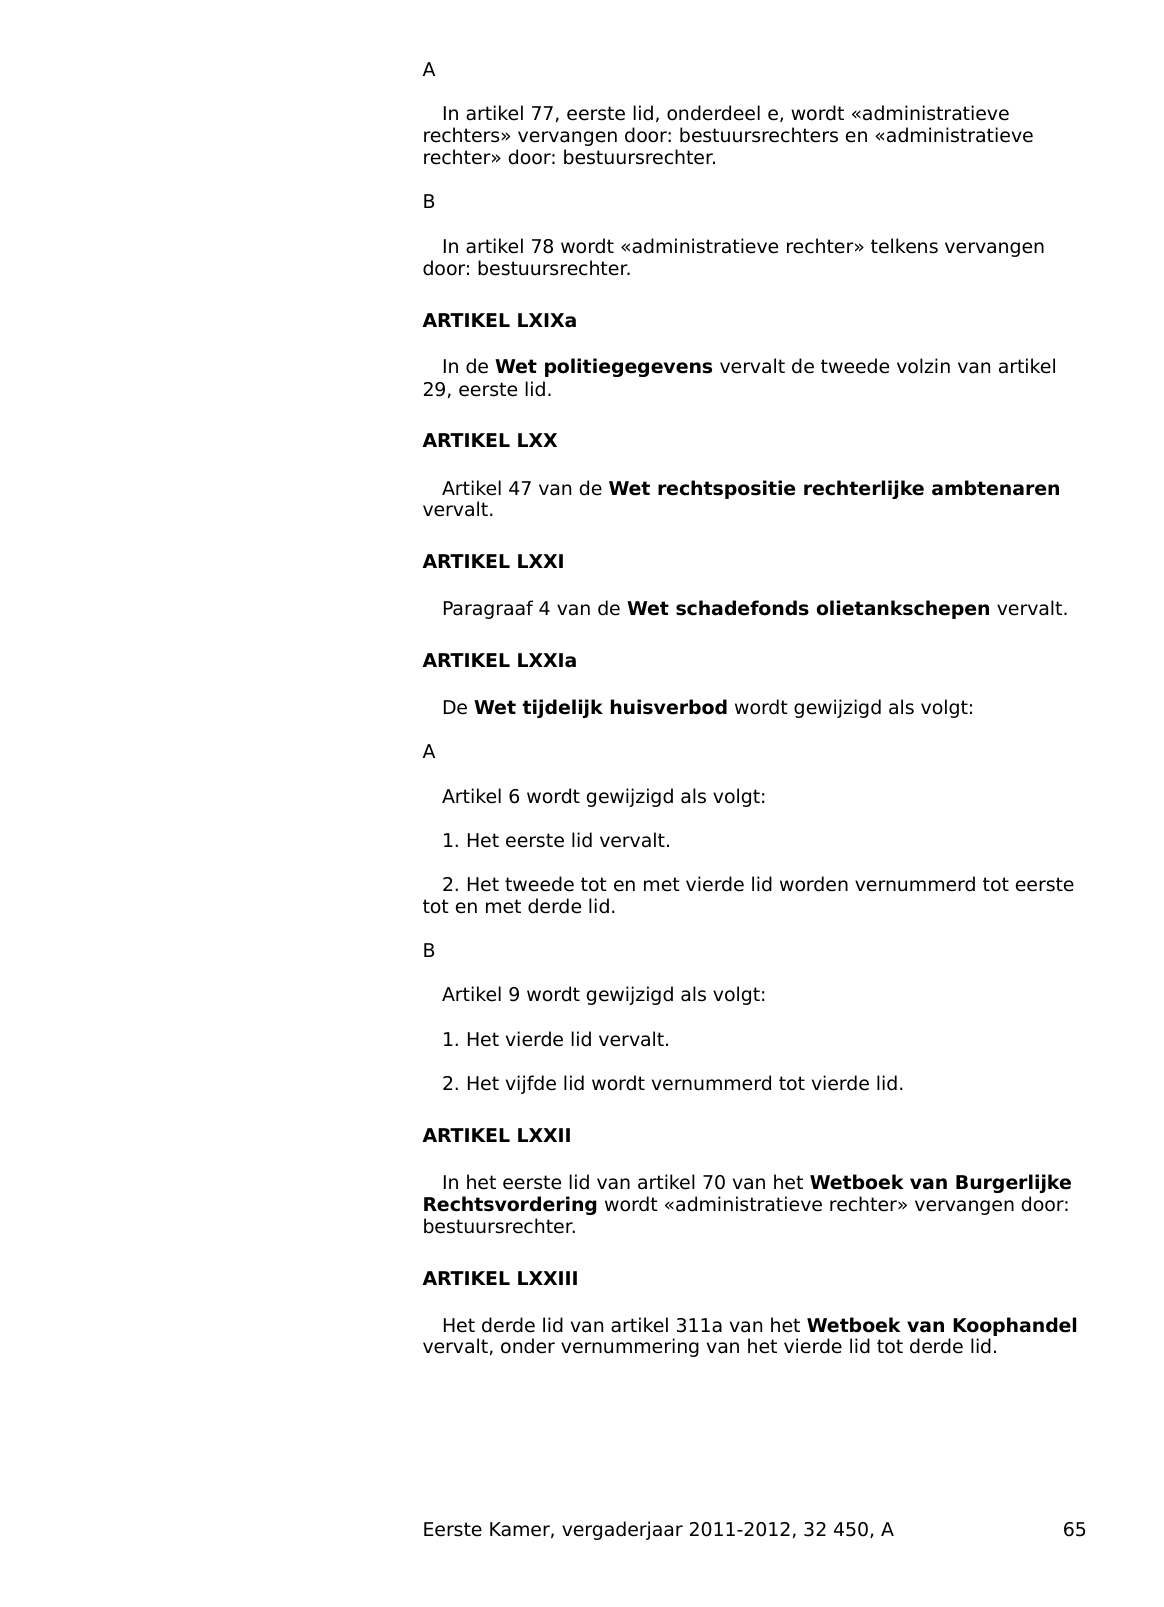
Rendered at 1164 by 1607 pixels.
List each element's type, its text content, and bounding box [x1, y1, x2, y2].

text 1. Het vierde lid vervalt. [422, 1028, 1087, 1050]
subtitle ARTIKEL LXXIa [422, 650, 1087, 672]
text Het derde lid van artikel 311a van het Wetboek van Koophandel vervalt, onder vernummering van het vierde lid tot derde lid. [422, 1314, 1087, 1358]
text De Wet tijdelijk huisverbod wordt gewijzigd als volgt: [422, 697, 1087, 719]
text Artikel 9 wordt gewijzigd als volgt: [422, 984, 1087, 1006]
text B [422, 940, 1087, 962]
subtitle ARTIKEL LXXIII [422, 1267, 1087, 1289]
text 2. Het vijfde lid wordt vernummerd tot vierde lid. [422, 1073, 1087, 1094]
text 1. Het eerste lid vervalt. [422, 830, 1087, 852]
subtitle ARTIKEL LXXI [422, 551, 1087, 573]
text In artikel 77, eerste lid, onderdeel e, wordt «administratieve rechters» vervangen door: bestuursrechters en «administratieve rechter» door: bestuursrechter. [422, 103, 1087, 169]
text Paragraaf 4 van de Wet schadefonds olietankschepen vervalt. [422, 598, 1087, 620]
text A [422, 59, 1087, 81]
subtitle ARTIKEL LXIXa [422, 309, 1087, 331]
text In de Wet politiegegevens vervalt de tweede volzin van artikel 29, eerste lid. [422, 356, 1087, 400]
subtitle ARTIKEL LXX [422, 430, 1087, 452]
text In het eerste lid van artikel 70 van het Wetboek van Burgerlijke Rechtsvordering wordt «administratieve rechter» vervangen door: bestuursrechter. [422, 1172, 1087, 1237]
text Artikel 47 van de Wet rechtspositie rechterlijke ambtenaren vervalt. [422, 477, 1087, 521]
text In artikel 78 wordt «administratieve rechter» telkens vervangen door: bestuursrechter. [422, 236, 1087, 279]
text Artikel 6 wordt gewijzigd als volgt: [422, 786, 1087, 808]
text B [422, 191, 1087, 213]
text 2. Het tweede tot en met vierde lid worden vernummerd tot eerste tot en met derde lid. [422, 874, 1087, 918]
subtitle ARTIKEL LXXII [422, 1124, 1087, 1147]
text A [422, 741, 1087, 763]
